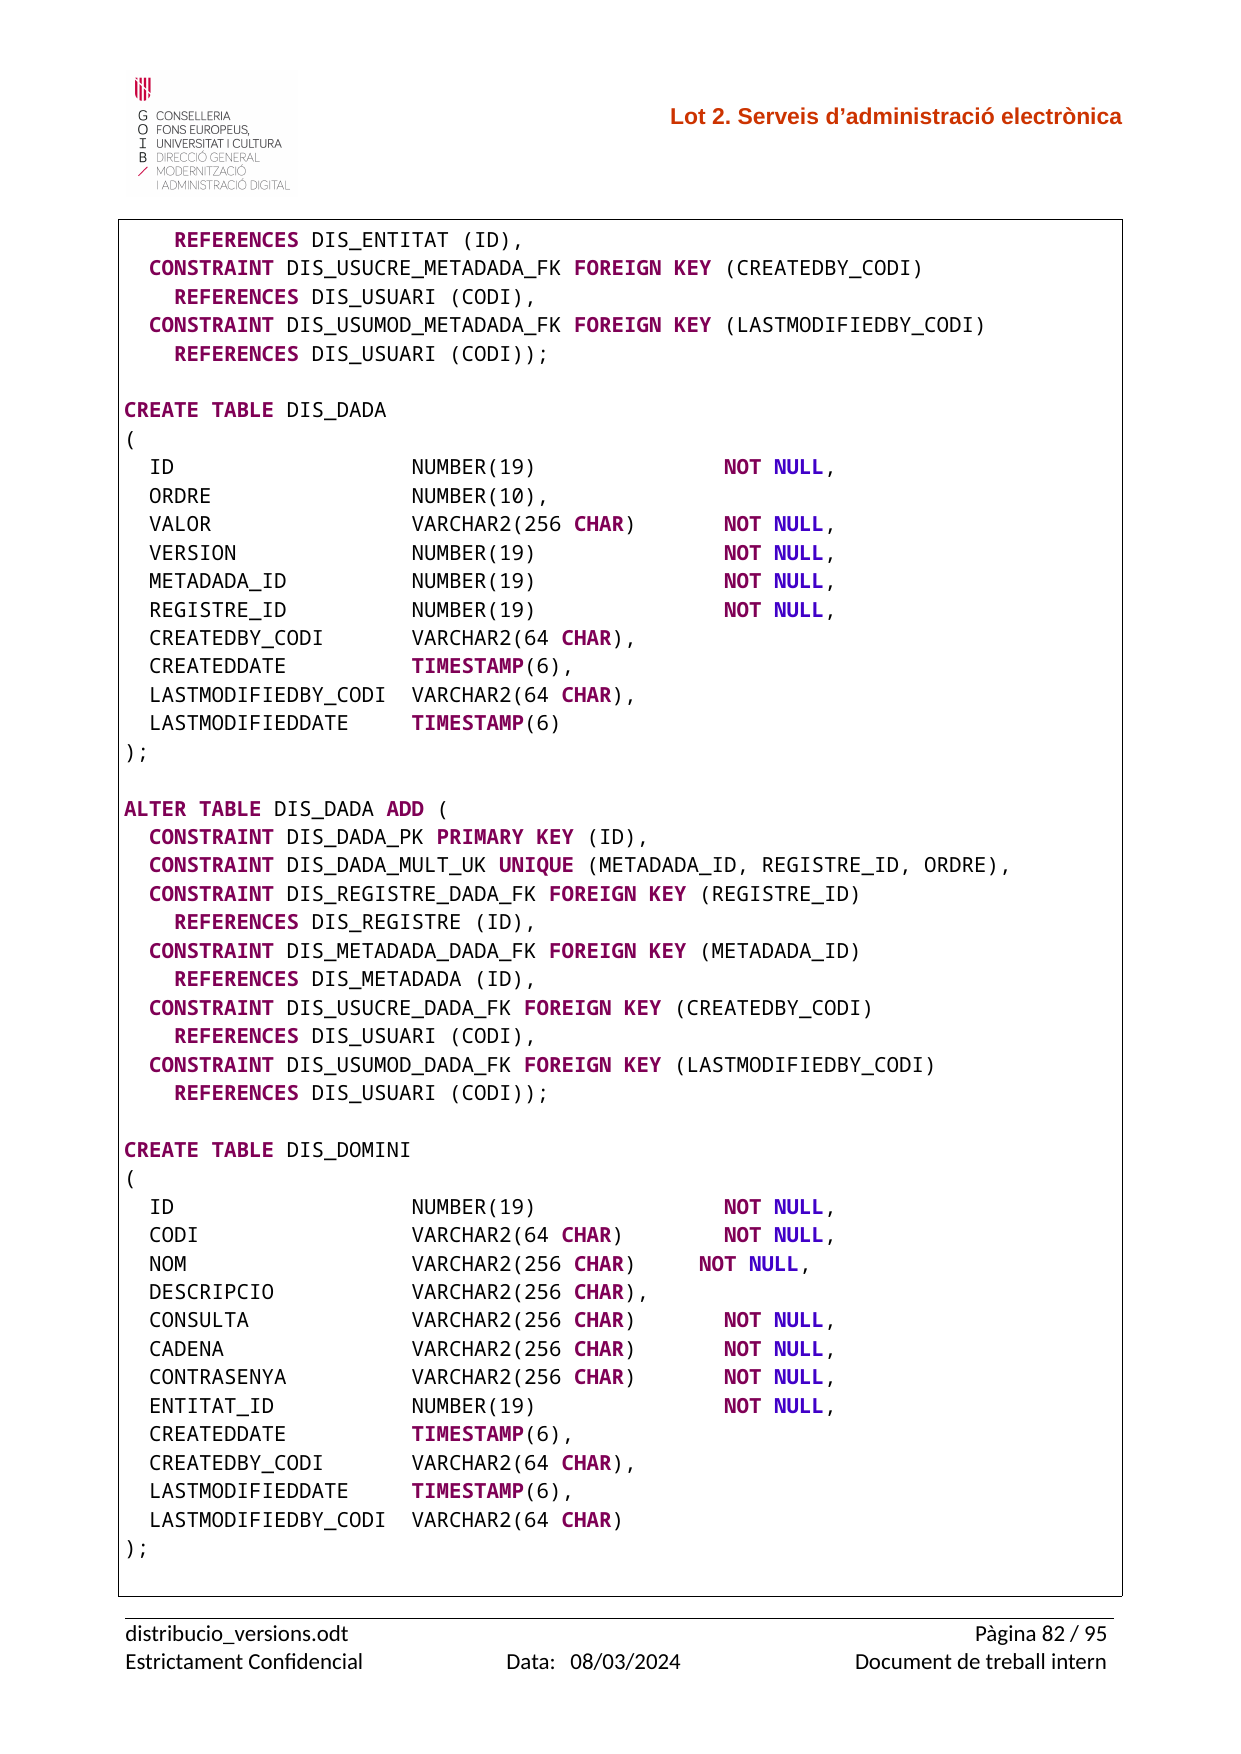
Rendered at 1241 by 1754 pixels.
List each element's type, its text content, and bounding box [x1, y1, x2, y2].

table_header REFERENCES DIS_ENTITAT (ID), CONSTRAINT DIS_USUCRE_METADADA_FK FOREIGN KEY (CREATEDBY_CODI) REFERENCES DIS_USUARI (CODI), CONSTRAINT DIS_USUMOD_METADADA_FK FOREIGN KEY (LASTMODIFIEDBY_CODI) REFERENCES DIS_USUARI (CODI)); CREATE TABLE DIS_DADA ( ID NUMBER(19) NOT NULL, ORDRE NUMBER(10), VALOR VARCHAR2(256 CHAR) NOT NULL, VERSION NUMBER(19) NOT NULL, METADADA_ID NUMBER(19) NOT NULL, REGISTRE_ID NUMBER(19) NOT NULL, CREATEDBY_CODI VARCHAR2(64 CHAR), CREATEDDATE TIMESTAMP(6), LASTMODIFIEDBY_CODI VARCHAR2(64 CHAR), LASTMODIFIEDDATE TIMESTAMP(6) ); ALTER TABLE DIS_DADA ADD ( CONSTRAINT DIS_DADA_PK PRIMARY KEY (ID), CONSTRAINT DIS_DADA_MULT_UK UNIQUE (METADADA_ID, REGISTRE_ID, ORDRE), CONSTRAINT DIS_REGISTRE_DADA_FK FOREIGN KEY (REGISTRE_ID) REFERENCES DIS_REGISTRE (ID), CONSTRAINT DIS_METADADA_DADA_FK FOREIGN KEY (METADADA_ID) REFERENCES DIS_METADADA (ID), CONSTRAINT DIS_USUCRE_DADA_FK FOREIGN KEY (CREATEDBY_CODI) REFERENCES DIS_USUARI (CODI), CONSTRAINT DIS_USUMOD_DADA_FK FOREIGN KEY (LASTMODIFIEDBY_CODI) REFERENCES DIS_USUARI (CODI)); CREATE TABLE DIS_DOMINI ( ID NUMBER(19) NOT NULL, CODI VARCHAR2(64 CHAR) NOT NULL, NOM VARCHAR2(256 CHAR) NOT NULL, DESCRIPCIO VARCHAR2(256 CHAR), CONSULTA VARCHAR2(256 CHAR) NOT NULL, CADENA VARCHAR2(256 CHAR) NOT NULL, CONTRASENYA VARCHAR2(256 CHAR) NOT NULL, ENTITAT_ID NUMBER(19) NOT NULL, CREATEDDATE TIMESTAMP(6), CREATEDBY_CODI VARCHAR2(64 CHAR), LASTMODIFIEDDATE TIMESTAMP(6), LASTMODIFIEDBY_CODI VARCHAR2(64 CHAR) ); [119, 220, 1122, 1596]
picture [126, 70, 299, 197]
